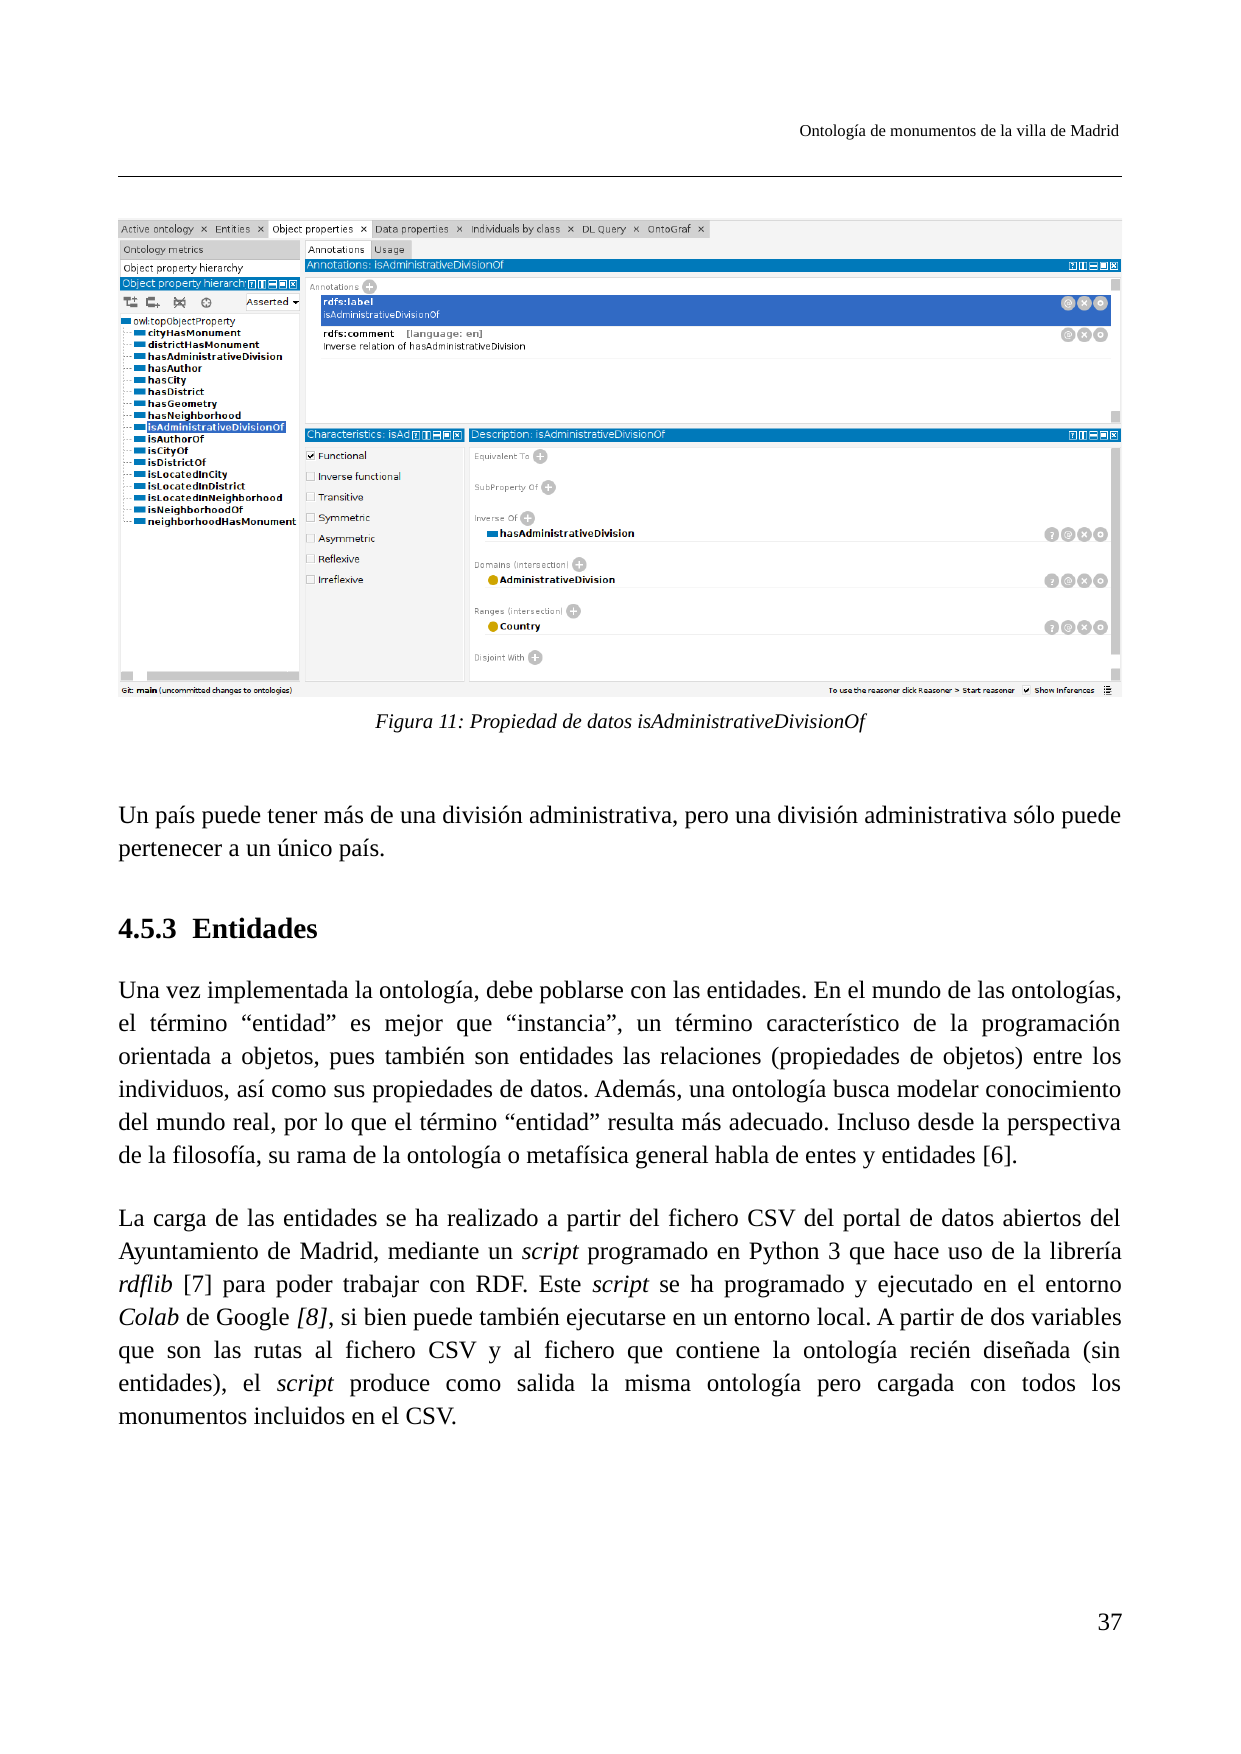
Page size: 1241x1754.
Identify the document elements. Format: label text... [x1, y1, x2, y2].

text La carga de las entidades se ha realizado a partir del fichero CSV del portal de datos abiertos del Ayuntamiento de Madrid, mediante un script programado en Python 3 que hace uso de la librería rdflib [7] para poder trabajar con RDF. Este script se ha programado y ejecutado en el entorno Colab de Google [8], si bien puede también ejecutarse en un entorno local. A partir de dos variables que son las rutas al fichero CSV y al fichero que contiene la ontología recién diseñada (sin entidades), el script produce como salida la misma ontología pero cargada con todos los monumentos incluidos en el CSV. [118, 1203, 1122, 1430]
text Un país puede tener más de una división administrativa, pero una división administrativa sólo puede pertenecer a un único país. [118, 800, 1122, 862]
text Figura 11: Propiedad de datos isAdministrativeDivisionOf [118, 697, 1122, 733]
subtitle Entidades [118, 911, 1122, 945]
picture [118, 218, 1123, 697]
text Una vez implementada la ontología, debe poblarse con las entidades. En el mundo de las ontologías, el término “entidad” es mejor que “instancia”, un término característico de la programación orientada a objetos, pues también son entidades las relaciones (propiedades de objetos) entre los individuos, así como sus propiedades de datos. Además, una ontología busca modelar conocimiento del mundo real, por lo que el término “entidad” resulta más adecuado. Incluso desde la perspectiva de la filosofía, su rama de la ontología o metafísica general habla de entes y entidades [6]. [118, 975, 1122, 1169]
